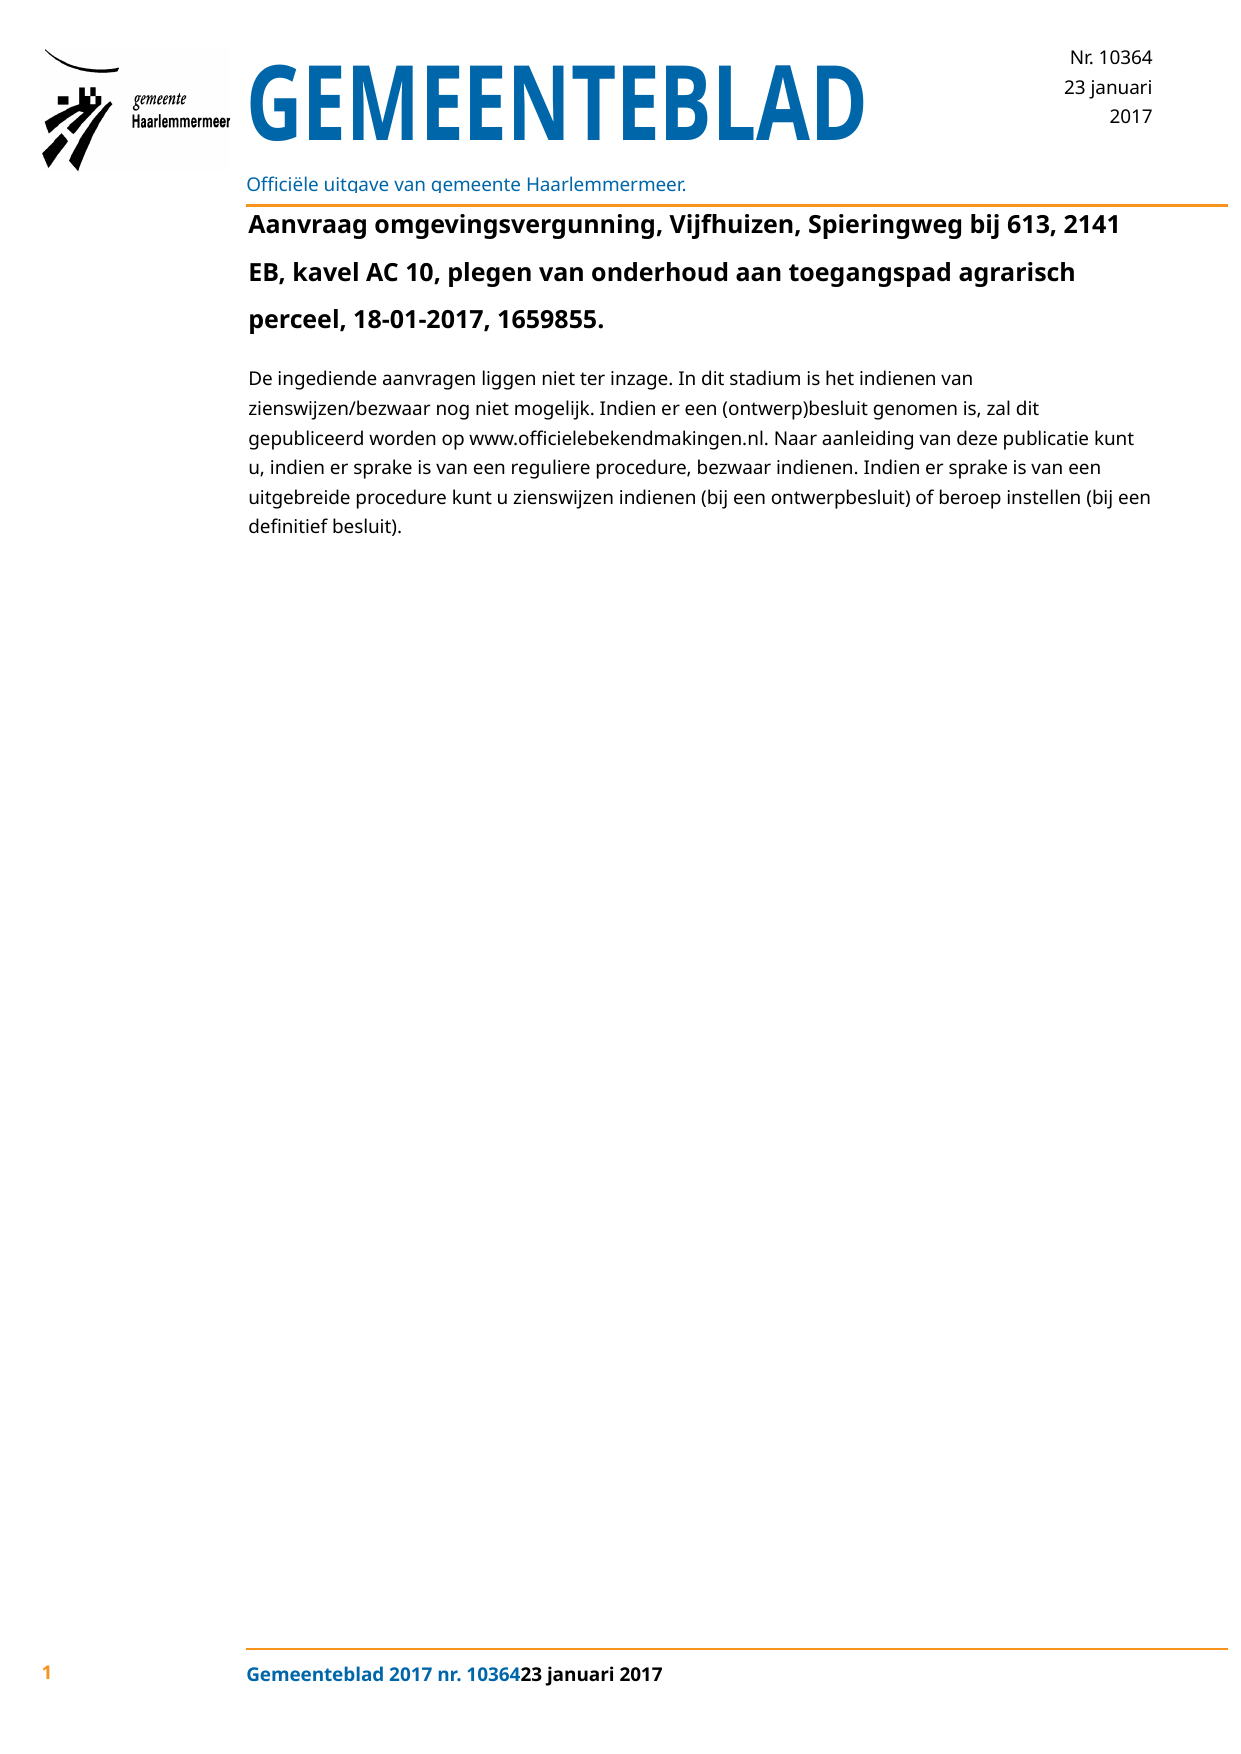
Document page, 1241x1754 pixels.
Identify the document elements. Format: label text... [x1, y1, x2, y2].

text Aanvraag omgevingsvergunning, Vijfhuizen, Spieringweg bij 613, 2141 EB, kavel AC 10, plegen van onderhoud aan toegangspad agrarisch perceel, 18-01-2017, 1659855. [248, 207, 1152, 336]
picture [41, 47, 231, 172]
text De ingediende aanvragen liggen niet ter inzage. In dit stadium is het indienen van zienswijzen/bezwaar nog niet mogelijk. Indien er een (ontwerp)besluit genomen is, zal dit gepubliceerd worden op www.officielebekendmakingen.nl. Naar aanleiding van deze publicatie kunt u, indien er sprake is van een reguliere procedure, bezwaar indienen. Indien er sprake is van een uitgebreide procedure kunt u zienswijzen indienen (bij een ontwerpbesluit) of beroep instellen (bij een definitief besluit). [248, 366, 1152, 539]
